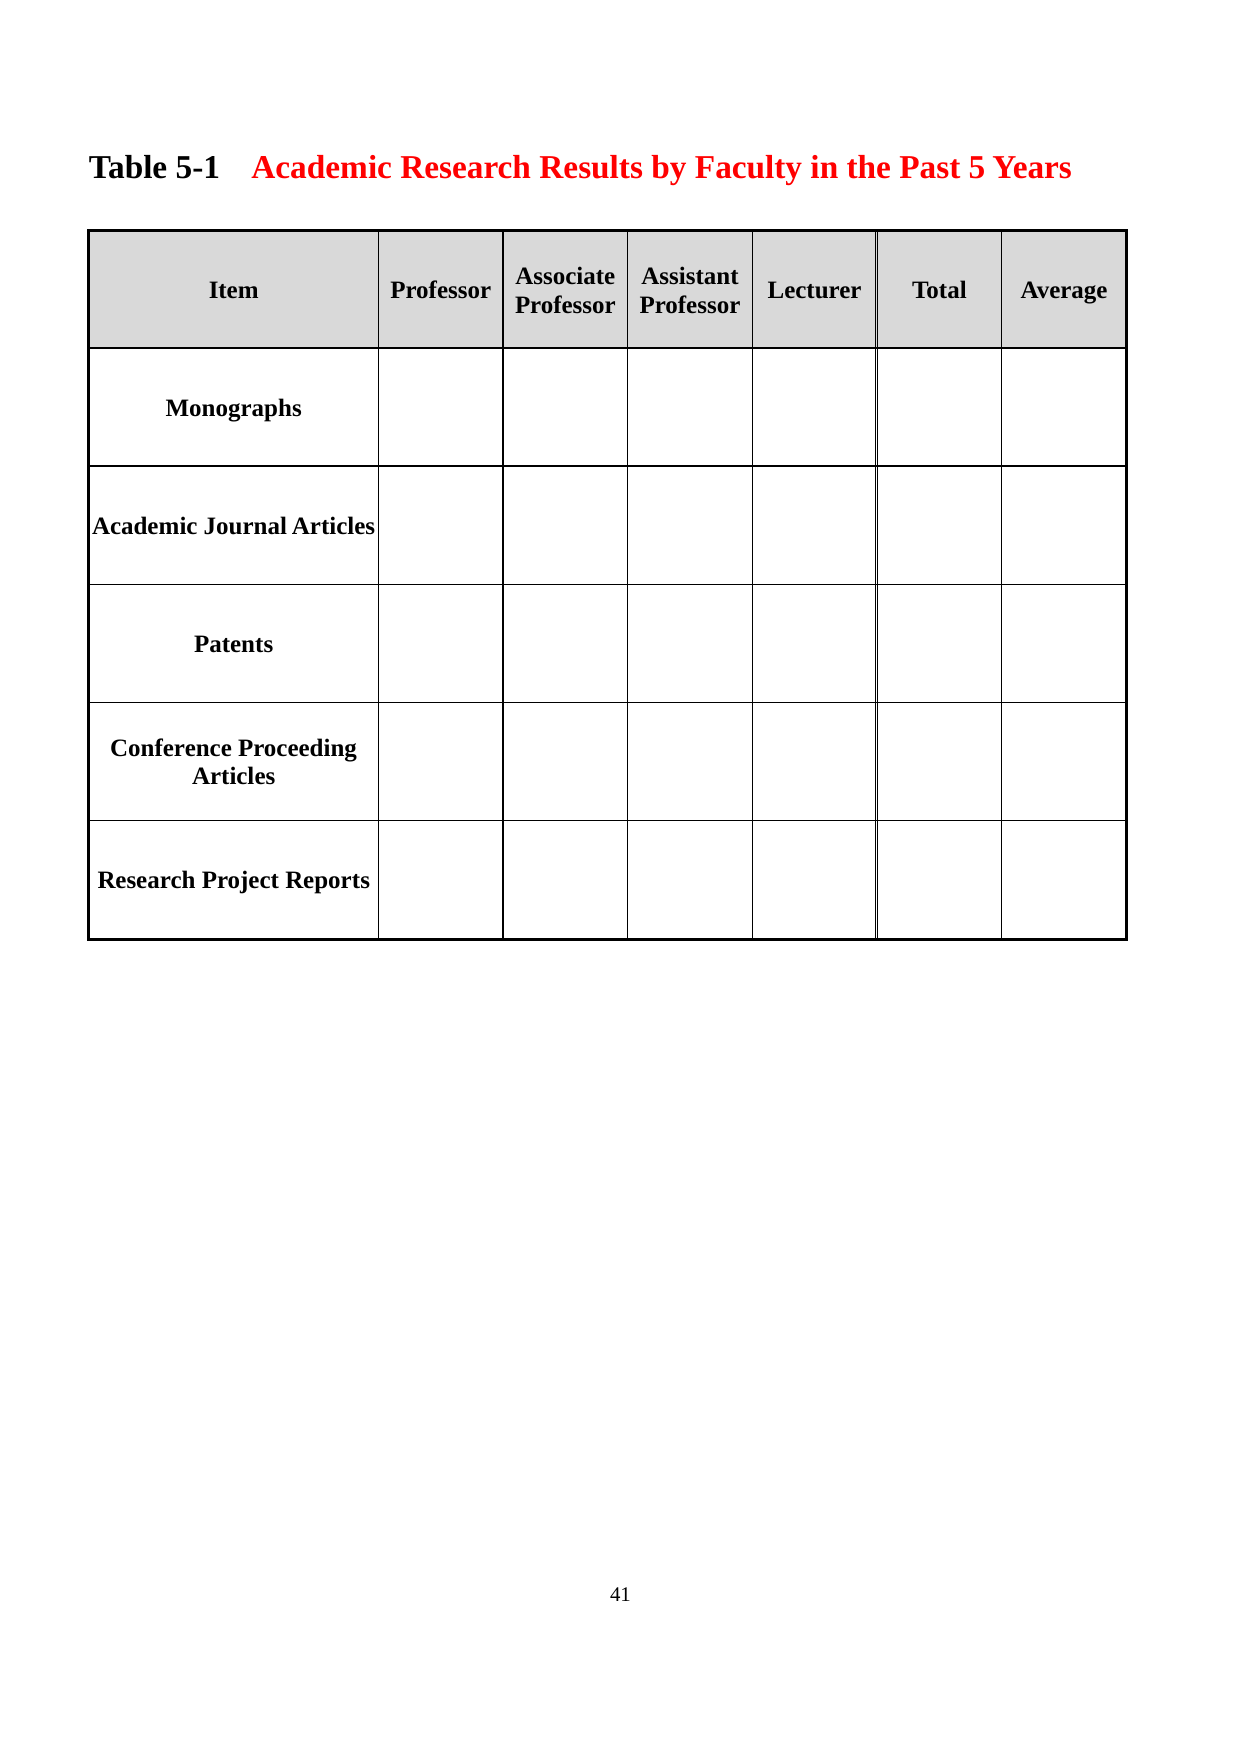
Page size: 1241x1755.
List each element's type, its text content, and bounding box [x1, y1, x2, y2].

text Table 5-1 Academic Research Results by Faculty in the Past 5 Years [89, 148, 1152, 186]
table_cell [753, 821, 875, 938]
table_cell [1002, 703, 1125, 820]
table_cell [878, 585, 1001, 702]
table_header Average [1002, 232, 1125, 347]
table_cell Academic Journal Articles [90, 467, 378, 583]
table_cell [1002, 467, 1125, 583]
table_cell [379, 821, 502, 938]
table_header Lecturer [753, 232, 875, 347]
table_cell [753, 349, 875, 465]
table_header Associate Professor [504, 232, 627, 347]
table_cell Monographs [90, 349, 378, 465]
table_cell [1002, 349, 1125, 465]
table_cell [504, 703, 627, 820]
table_header Professor [379, 232, 502, 347]
table_cell [753, 467, 875, 583]
table_cell [504, 585, 627, 702]
table_cell [628, 585, 752, 702]
table_cell [753, 585, 875, 702]
table_cell Conference Proceeding Articles [90, 703, 378, 820]
table_cell [379, 467, 502, 583]
table_cell [878, 349, 1001, 465]
table_cell [878, 703, 1001, 820]
table_cell [504, 349, 627, 465]
table_header Total [878, 232, 1001, 347]
table_cell [379, 349, 502, 465]
table_header Assistant Professor [628, 232, 752, 347]
table_header Item [90, 232, 378, 347]
table_cell Research Project Reports [90, 821, 378, 938]
table_cell [379, 703, 502, 820]
table_cell [878, 467, 1001, 583]
table_cell [1002, 821, 1125, 938]
table_cell [628, 349, 752, 465]
table_cell [753, 703, 875, 820]
table_cell [628, 821, 752, 938]
table_cell [379, 585, 502, 702]
table_cell Patents [90, 585, 378, 702]
table_cell [628, 703, 752, 820]
table_cell [878, 821, 1001, 938]
table_cell [628, 467, 752, 583]
table_cell [504, 821, 627, 938]
table_cell [504, 467, 627, 583]
table_cell [1002, 585, 1125, 702]
